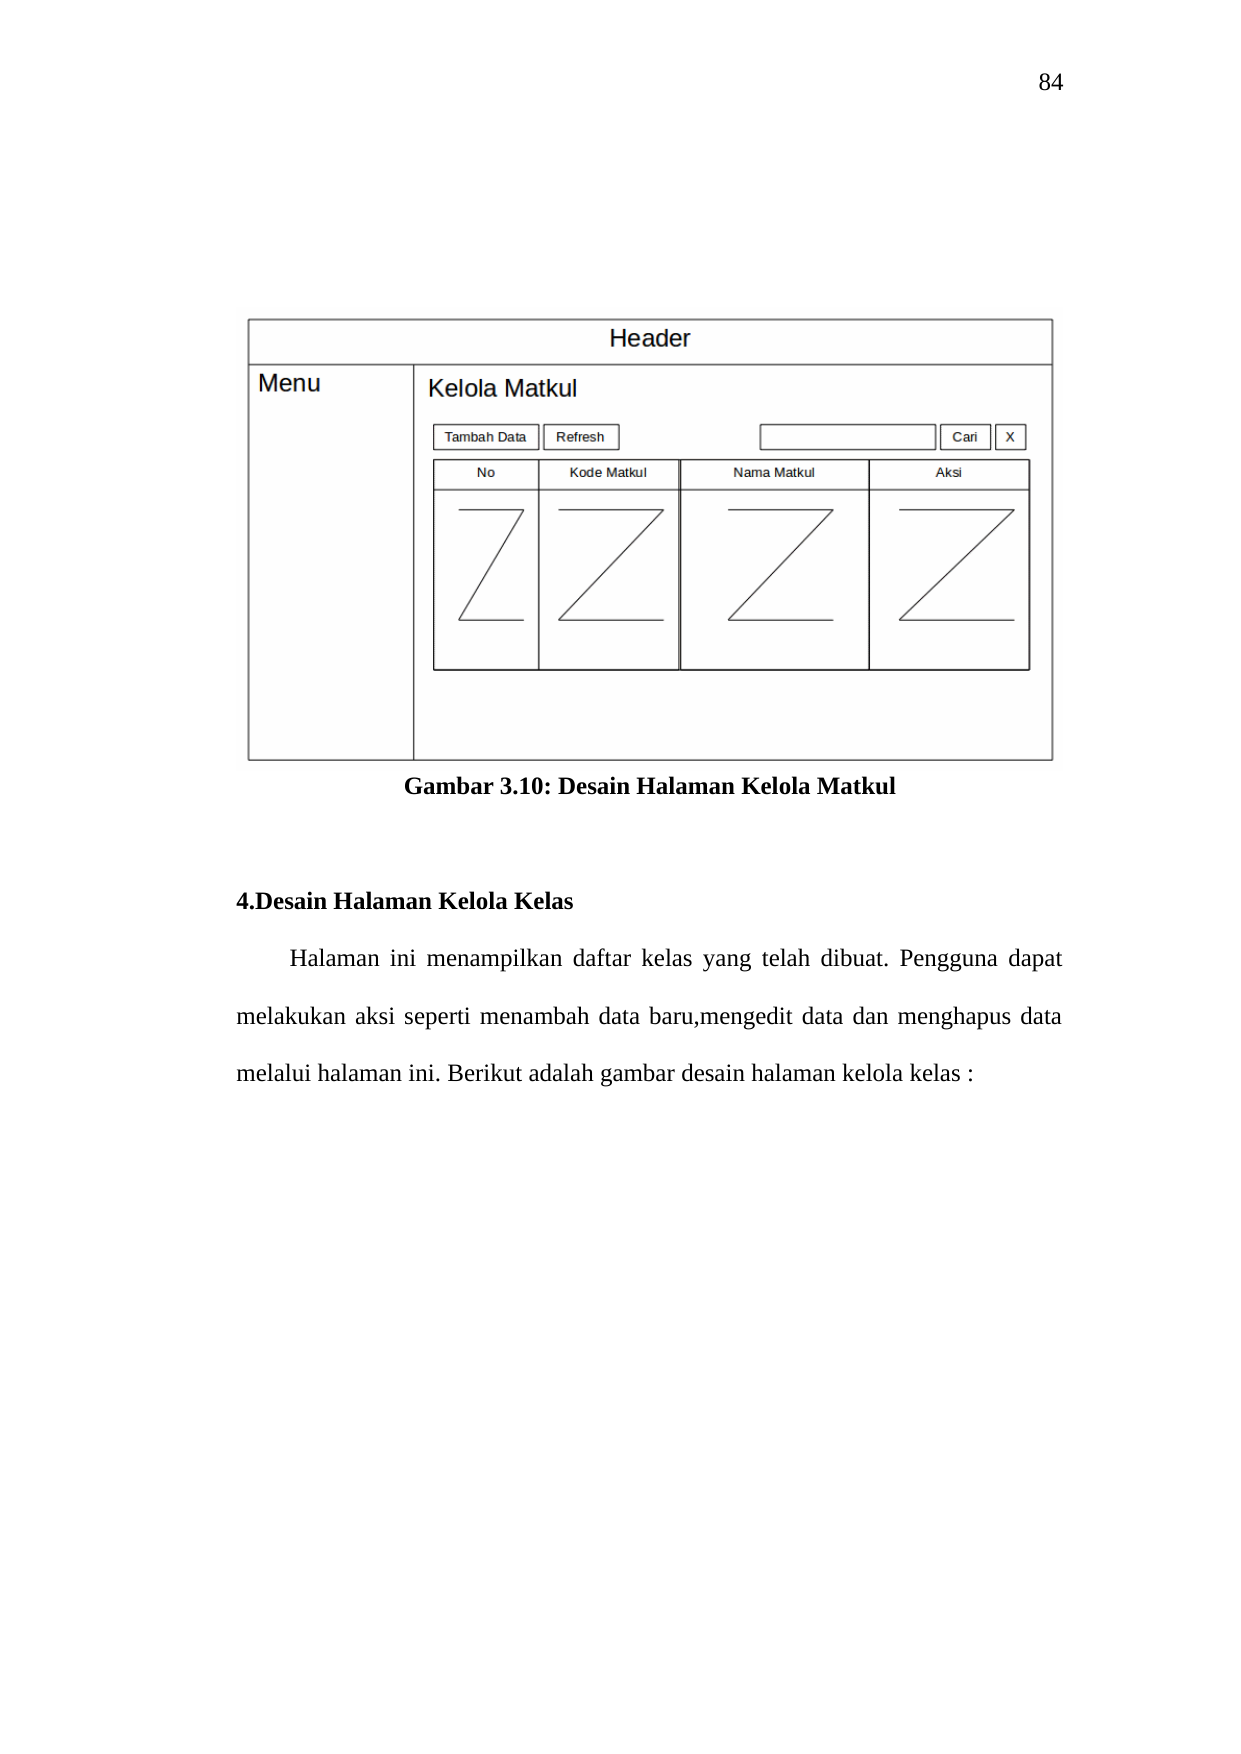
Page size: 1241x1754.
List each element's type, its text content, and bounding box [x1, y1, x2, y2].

text 4.Desain Halaman Kelola Kelas [236, 886, 1063, 915]
text Halaman ini menampilkan daftar kelas yang telah dibuat. Pengguna dapat melakukan aksi seperti menambah data baru,mengedit data dan menghapus data melalui halaman ini. Berikut adalah gambar desain halaman kelola kelas : [236, 943, 1063, 1087]
text Gambar 3.10: Desain Halaman Kelola Matkul [236, 771, 1063, 800]
picture [236, 307, 1064, 771]
